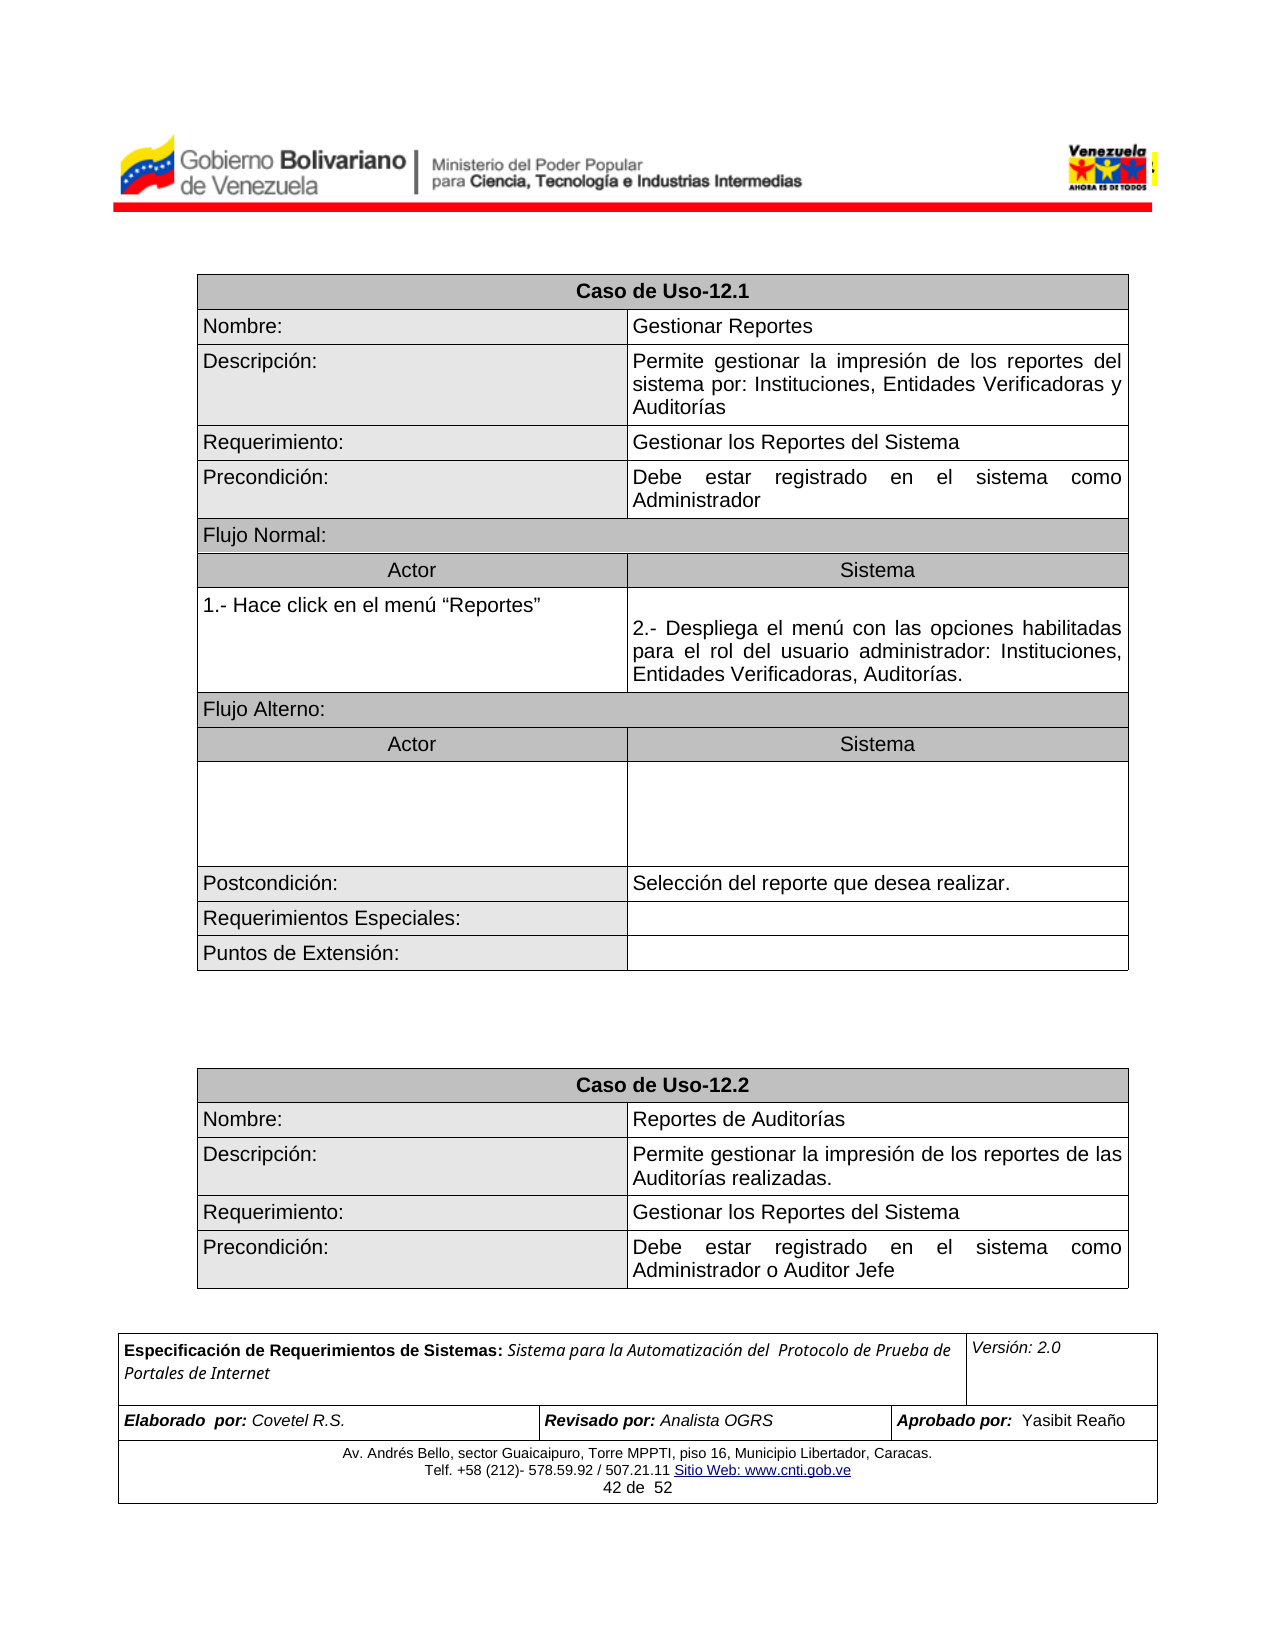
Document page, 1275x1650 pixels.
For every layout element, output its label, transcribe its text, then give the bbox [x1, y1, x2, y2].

picture [113, 126, 1153, 212]
table_cell Descripción: [198, 1138, 627, 1195]
table_cell Reportes de Auditorías [628, 1103, 1128, 1137]
table_cell [628, 902, 1128, 935]
table_cell Actor [198, 728, 627, 761]
table_header Caso de Uso-12.2 [198, 1069, 1128, 1102]
table_cell Precondición: [198, 461, 627, 518]
table_cell Sistema [628, 728, 1128, 761]
table_cell Requerimiento: [198, 1196, 627, 1230]
table_cell Gestionar Reportes [628, 310, 1128, 344]
table_cell Debe estar registrado en el sistema como Administrador o Auditor Jefe [628, 1231, 1128, 1288]
table_cell Gestionar los Reportes del Sistema [628, 426, 1128, 460]
table_cell [628, 936, 1128, 970]
table_cell Requerimientos Especiales: [198, 902, 627, 935]
table_cell Sistema [628, 554, 1128, 587]
table_header Caso de Uso-12.1 [198, 275, 1128, 309]
table_cell Precondición: [198, 1231, 627, 1288]
table_cell Requerimiento: [198, 426, 627, 460]
table_cell Permite gestionar la impresión de los reportes de las Auditorías realizadas. [628, 1138, 1128, 1195]
table_cell Flujo Alterno: [198, 693, 1128, 727]
table_cell Descripción: [198, 345, 627, 425]
table_cell Nombre: [198, 1103, 627, 1137]
table_cell Actor [198, 554, 627, 587]
table_cell Postcondición: [198, 867, 627, 901]
table_cell Selección del reporte que desea realizar. [628, 867, 1128, 901]
table_cell Debe estar registrado en el sistema como Administrador [628, 461, 1128, 518]
table_cell Nombre: [198, 310, 627, 344]
table_cell [198, 762, 627, 866]
table_cell Puntos de Extensión: [198, 936, 627, 970]
table_cell 1.- Hace click en el menú “Reportes” [198, 588, 627, 692]
table_cell Flujo Normal: [198, 519, 1128, 552]
table_cell [628, 762, 1128, 866]
table_cell 2.- Despliega el menú con las opciones habilitadas para el rol del usuario administrador: Instituciones, Entidades Verificadoras, Auditorías. [628, 588, 1128, 692]
table_cell Gestionar los Reportes del Sistema [628, 1196, 1128, 1230]
table_cell Permite gestionar la impresión de los reportes del sistema por: Instituciones, Entidades Verificadoras y Auditorías [628, 345, 1128, 425]
